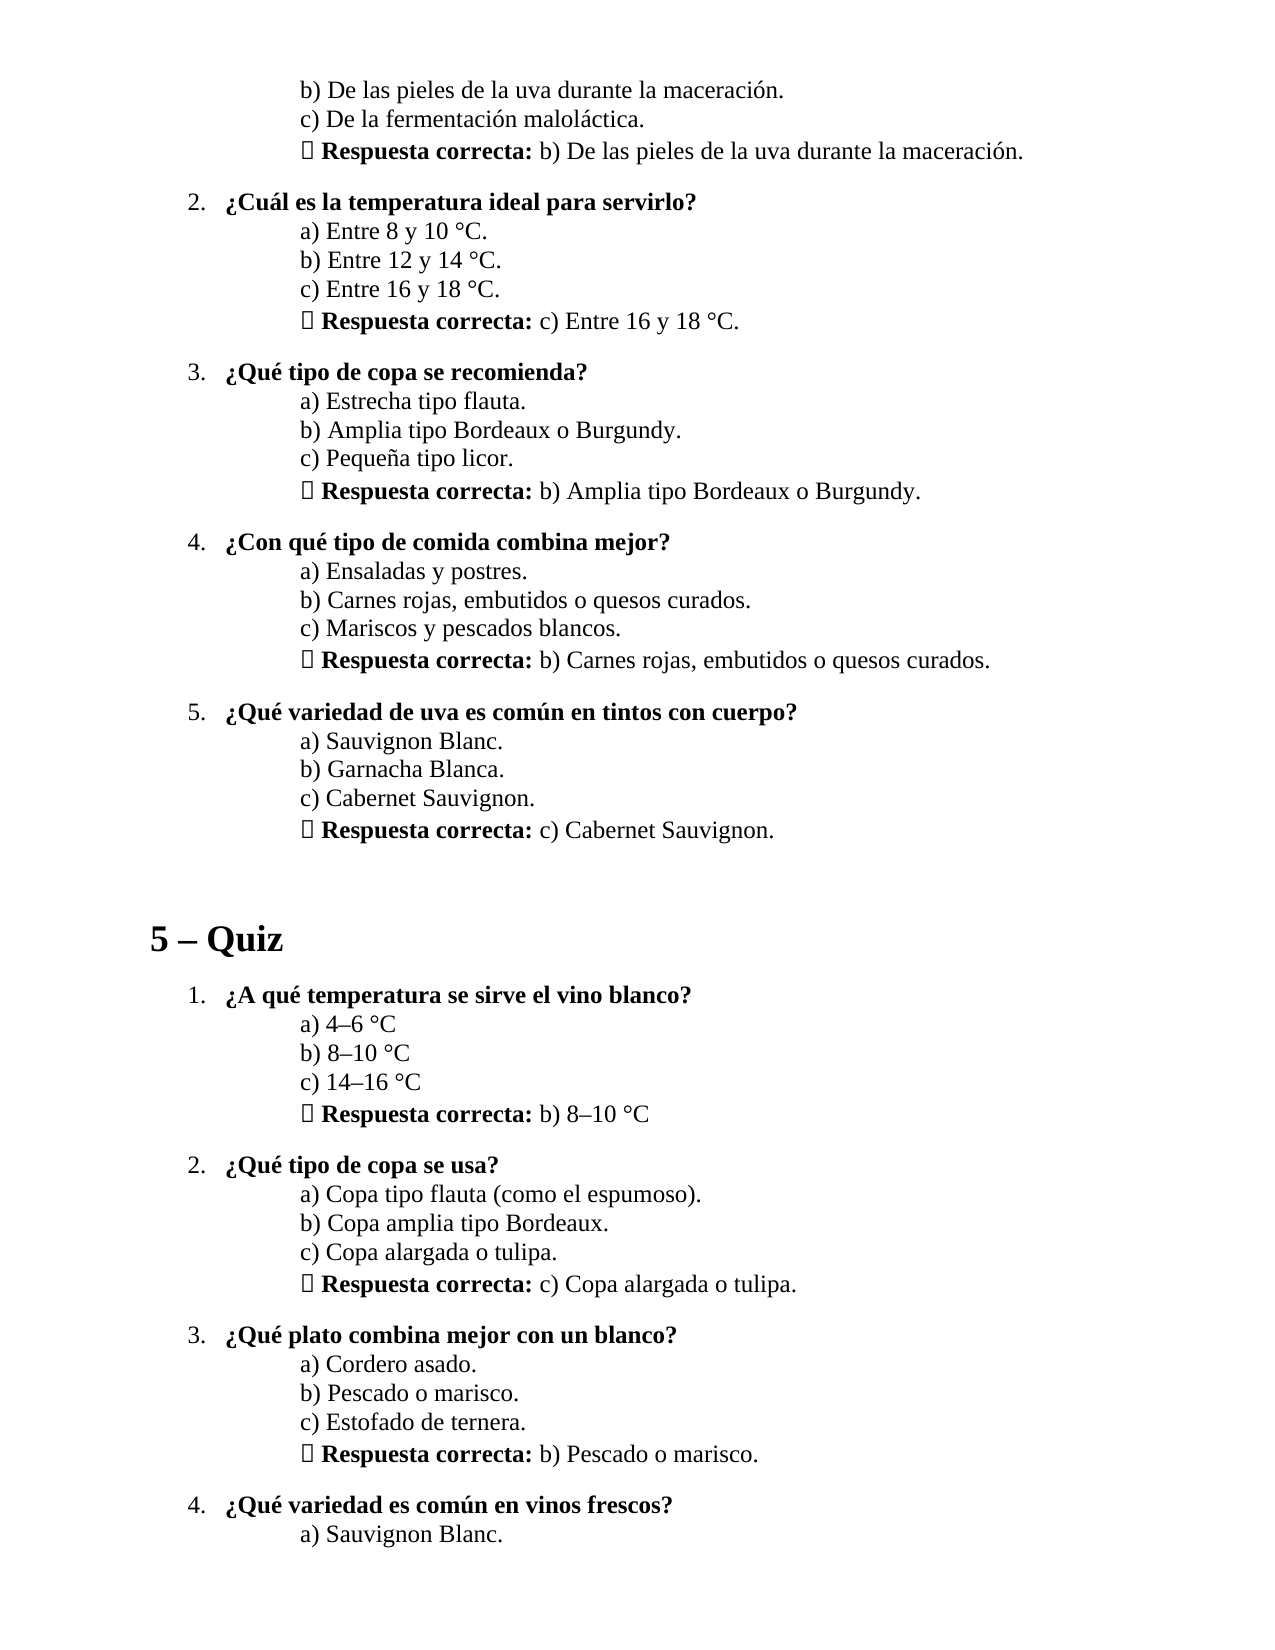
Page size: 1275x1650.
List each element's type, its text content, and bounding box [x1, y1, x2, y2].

text 5 – Quiz [150, 917, 1125, 960]
list ¿Qué tipo de copa se usa? a) Copa tipo flauta (como el espumoso). b) Copa amplia tipo Bordeaux. c) Copa alargada o tulipa. ✅ Respuesta correcta: c) Copa alargada o tulipa. [187, 1150, 1125, 1299]
list b) De las pieles de la uva durante la maceración. c) De la fermentación maloláctica. ✅ Respuesta correcta: b) De las pieles de la uva durante la maceración. [187, 75, 1125, 167]
list ¿Qué variedad de uva es común en tintos con cuerpo? a) Sauvignon Blanc. b) Garnacha Blanca. c) Cabernet Sauvignon. ✅ Respuesta correcta: c) Cabernet Sauvignon. [187, 697, 1125, 846]
list ¿Qué variedad es común en vinos frescos? a) Sauvignon Blanc. [187, 1490, 1125, 1548]
list ¿Cuál es la temperatura ideal para servirlo? a) Entre 8 y 10 °C. b) Entre 12 y 14 °C. c) Entre 16 y 18 °C. ✅ Respuesta correcta: c) Entre 16 y 18 °C. [187, 187, 1125, 336]
list ¿Con qué tipo de comida combina mejor? a) Ensaladas y postres. b) Carnes rojas, embutidos o quesos curados. c) Mariscos y pescados blancos. ✅ Respuesta correcta: b) Carnes rojas, embutidos o quesos curados. [187, 527, 1125, 676]
list ¿Qué tipo de copa se recomienda? a) Estrecha tipo flauta. b) Amplia tipo Bordeaux o Burgundy. c) Pequeña tipo licor. ✅ Respuesta correcta: b) Amplia tipo Bordeaux o Burgundy. [187, 357, 1125, 506]
list ¿Qué plato combina mejor con un blanco? a) Cordero asado. b) Pescado o marisco. c) Estofado de ternera. ✅ Respuesta correcta: b) Pescado o marisco. [187, 1320, 1125, 1469]
list ¿A qué temperatura se sirve el vino blanco? a) 4–6 °C b) 8–10 °C c) 14–16 °C ✅ Respuesta correcta: b) 8–10 °C [187, 981, 1125, 1129]
